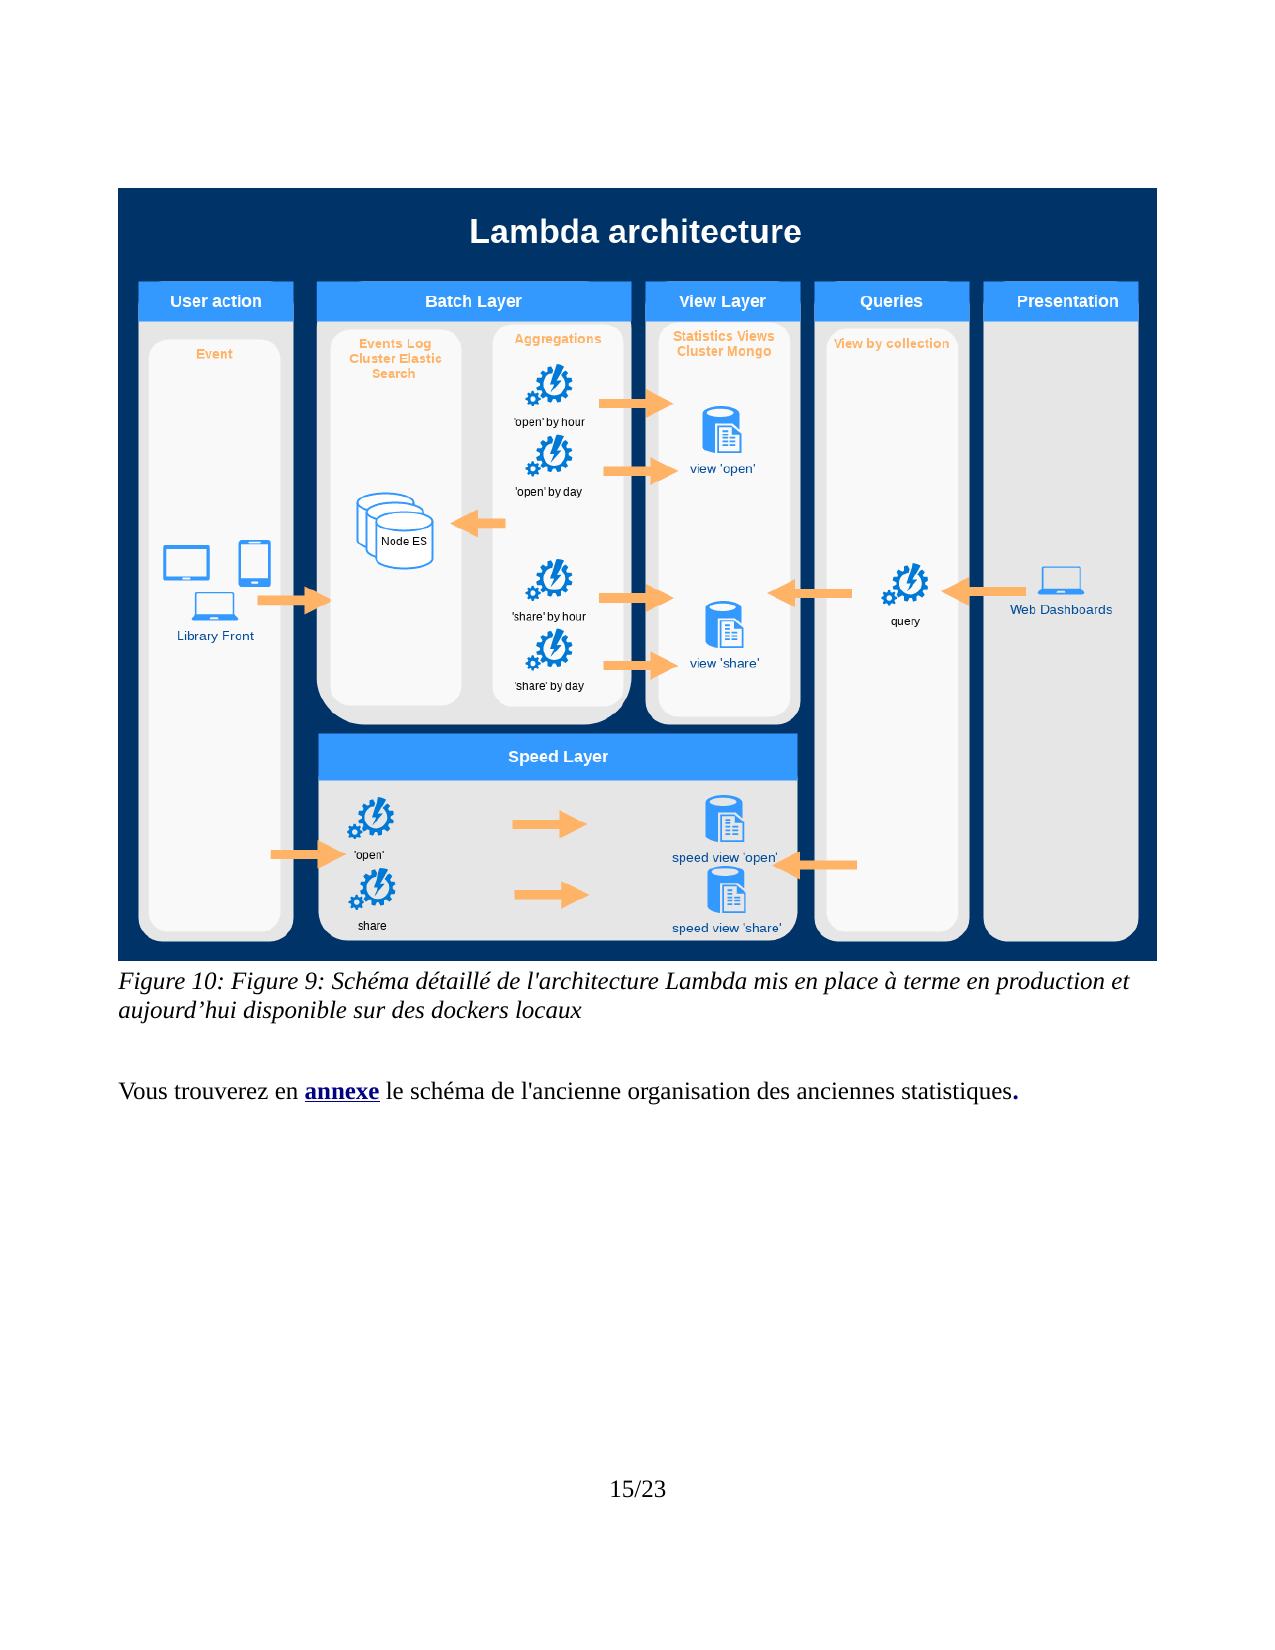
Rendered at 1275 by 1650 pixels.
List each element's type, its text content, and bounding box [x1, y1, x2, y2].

picture [118, 188, 1157, 961]
text Vous trouverez en annexe le schéma de l'ancienne organisation des anciennes statistiques. [118, 1076, 1157, 1104]
text Figure 10: Figure 9: Schéma détaillé de l'architecture Lambda mis en place à terme en production et aujourd’hui disponible sur des dockers locaux [118, 961, 1157, 1024]
